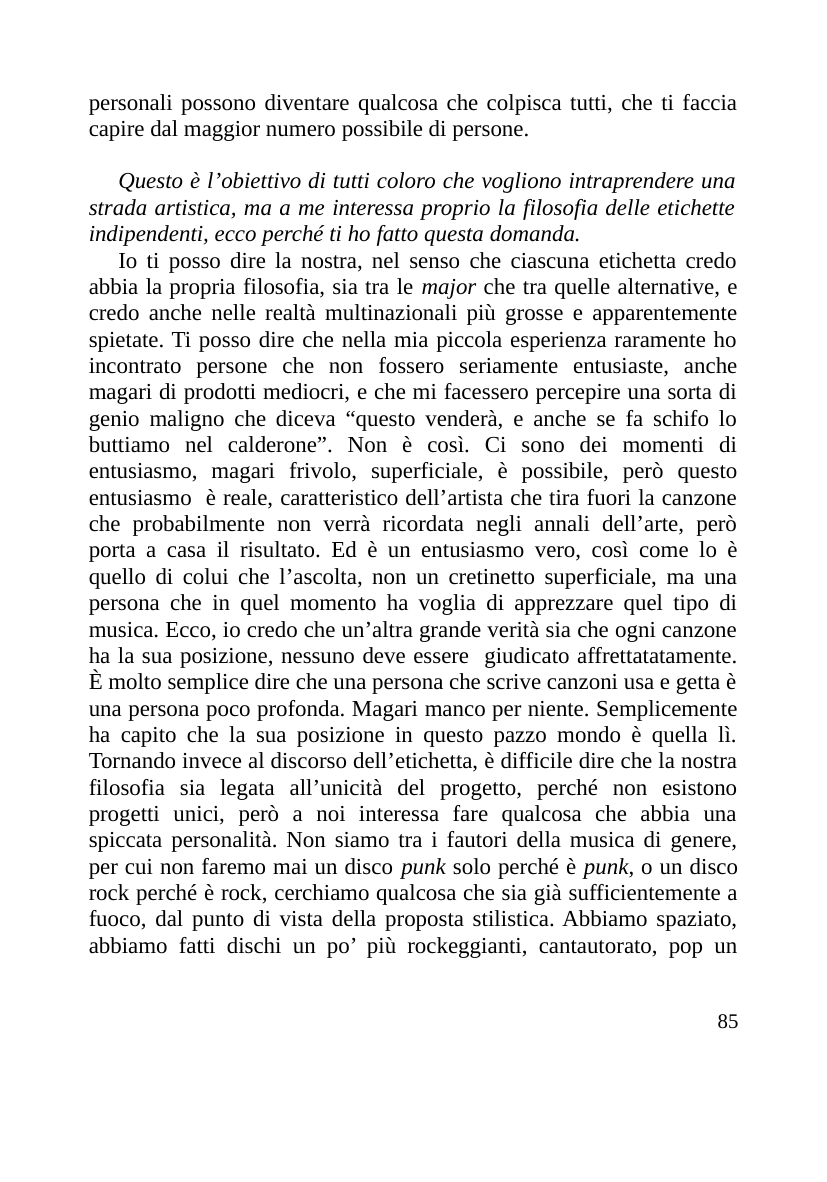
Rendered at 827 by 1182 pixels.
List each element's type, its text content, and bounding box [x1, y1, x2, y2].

text Questo è l’obiettivo di tutti coloro che vogliono intraprendere una strada artistica, ma a me interessa proprio la filosofia delle etichette indipendenti, ecco perché ti ho fatto questa domanda. [88, 168, 738, 247]
text Io ti posso dire la nostra, nel senso che ciascuna etichetta credo abbia la propria filosofia, sia tra le major che tra quelle alternative, e credo anche nelle realtà multinazionali più grosse e apparentemente spietate. Ti posso dire che nella mia piccola esperienza raramente ho incontrato persone che non fossero seriamente entusiaste, anche magari di prodotti mediocri, e che mi facessero percepire una sorta di genio maligno che diceva “questo venderà, e anche se fa schifo lo buttiamo nel calderone”. Non è così. Ci sono dei momenti di entusiasmo, magari frivolo, superficiale, è possibile, però questo entusiasmo è reale, caratteristico dell’artista che tira fuori la canzone che probabilmente non verrà ricordata negli annali dell’arte, però porta a casa il risultato. Ed è un entusiasmo vero, così come lo è quello di colui che l’ascolta, non un cretinetto superficiale, ma una persona che in quel momento ha voglia di apprezzare quel tipo di musica. Ecco, io credo che un’altra grande verità sia che ogni canzone ha la sua posizione, nessuno deve essere giudicato affrettatatamente. è molto semplice dire che una persona che scrive canzoni usa e getta è una persona poco profonda. Magari manco per niente. Semplicemente ha capito che la sua posizione in questo pazzo mondo è quella lì. Tornando invece al discorso dell’etichetta, è difficile dire che la nostra filosofia sia legata all’unicità del progetto, perché non esistono progetti unici, però a noi interessa fare qualcosa che abbia una spiccata personalità. Non siamo tra i fautori della musica di genere, per cui non faremo mai un disco punk solo perché è punk, o un disco rock perché è rock, cerchiamo qualcosa che sia già sufficientemente a fuoco, dal punto di vista della proposta stilistica. Abbiamo spaziato, abbiamo fatti dischi un po’ più rockeggianti, cantautorato, pop un [88, 247, 738, 958]
text personali possono diventare qualcosa che colpisca tutti, che ti faccia capire dal maggior numero possibile di persone. [88, 88, 738, 141]
